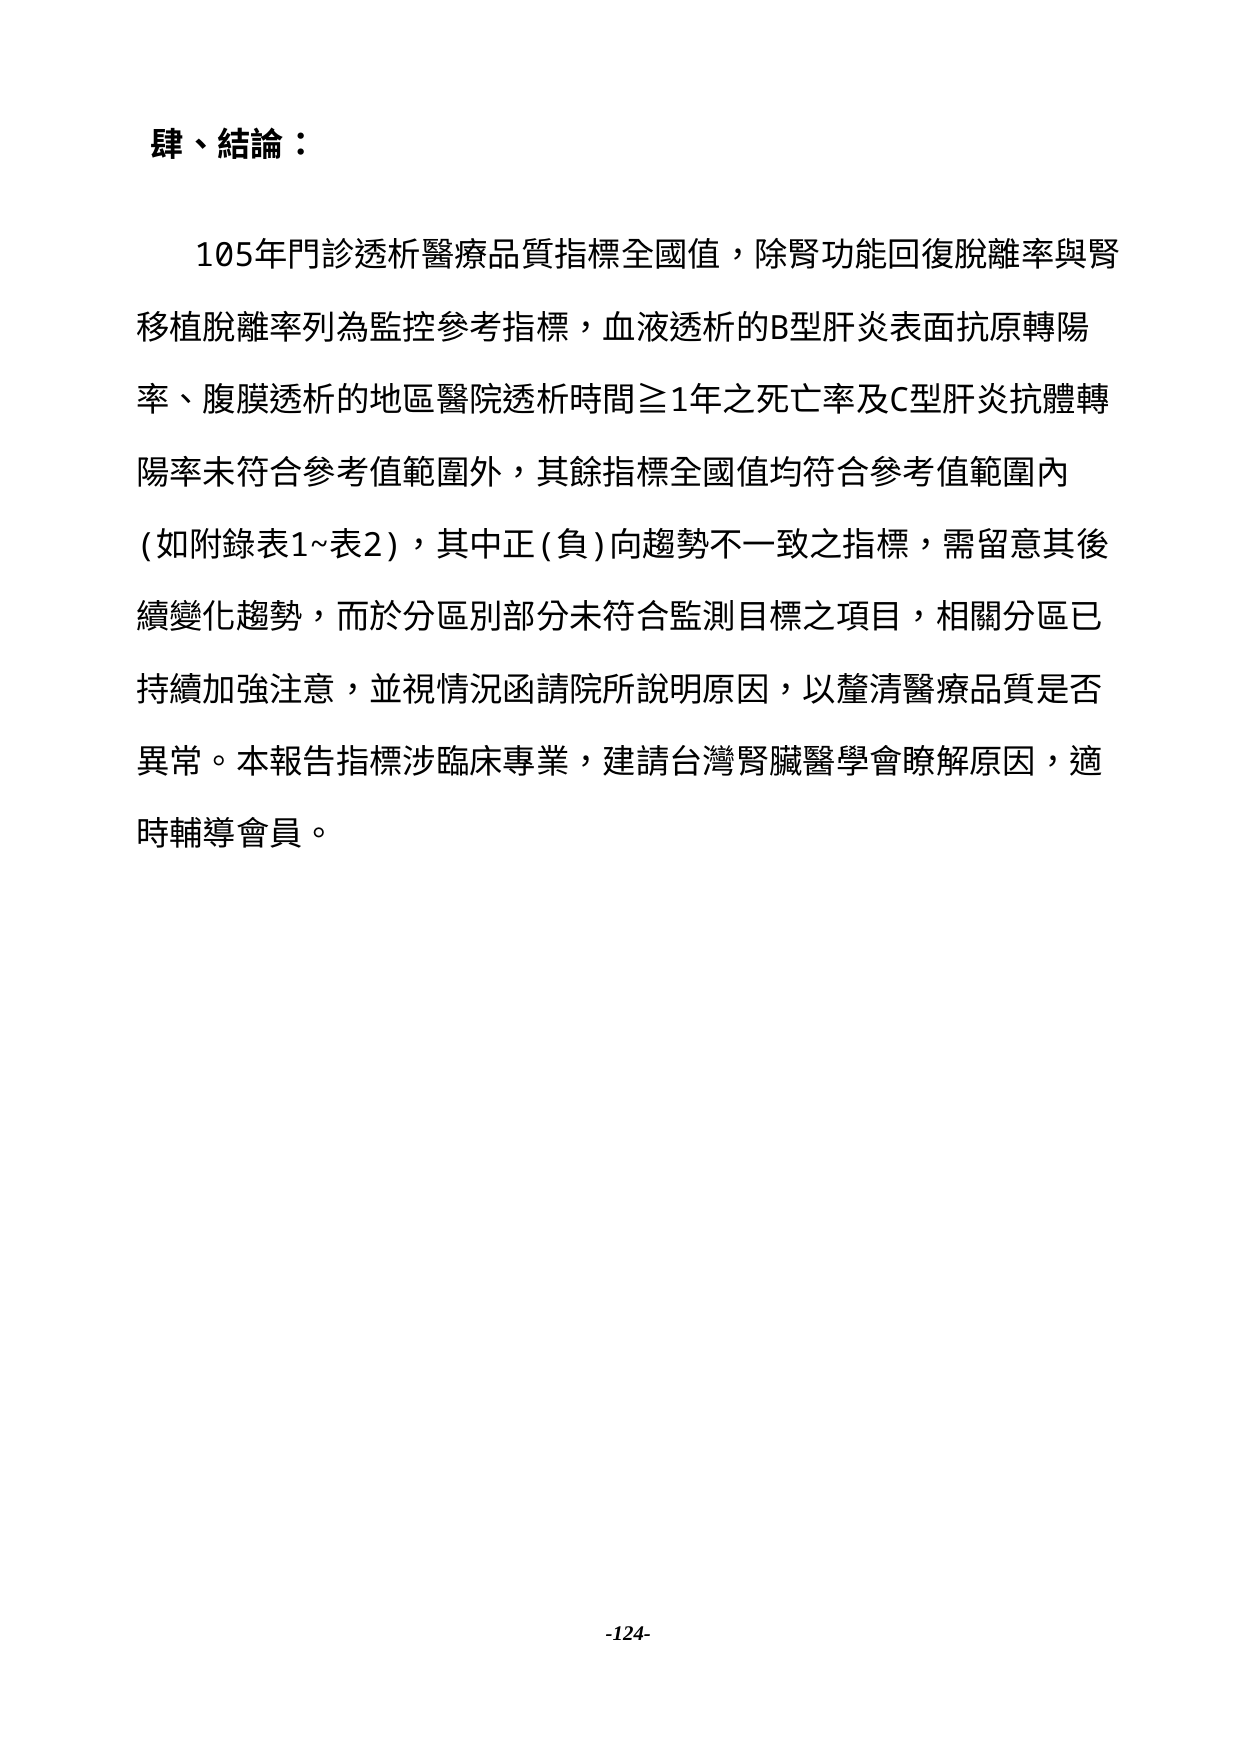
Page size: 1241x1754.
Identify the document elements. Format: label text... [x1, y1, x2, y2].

text 肆、結論： [151, 118, 1122, 166]
text 105年門診透析醫療品質指標全國值，除腎功能回復脫離率與腎移植脫離率列為監控參考指標，血液透析的B型肝炎表面抗原轉陽率、腹膜透析的地區醫院透析時間≧1年之死亡率及C型肝炎抗體轉陽率未符合參考值範圍外，其餘指標全國值均符合參考值範圍內 (如附錄表1~表2)，其中正(負)向趨勢不一致之指標，需留意其後續變化趨勢，而於分區別部分未符合監測目標之項目，相關分區已持續加強注意，並視情況函請院所說明原因，以釐清醫療品質是否異常。本報告指標涉臨床專業，建請台灣腎臟醫學會瞭解原因，適時輔導會員。 [136, 228, 1122, 855]
